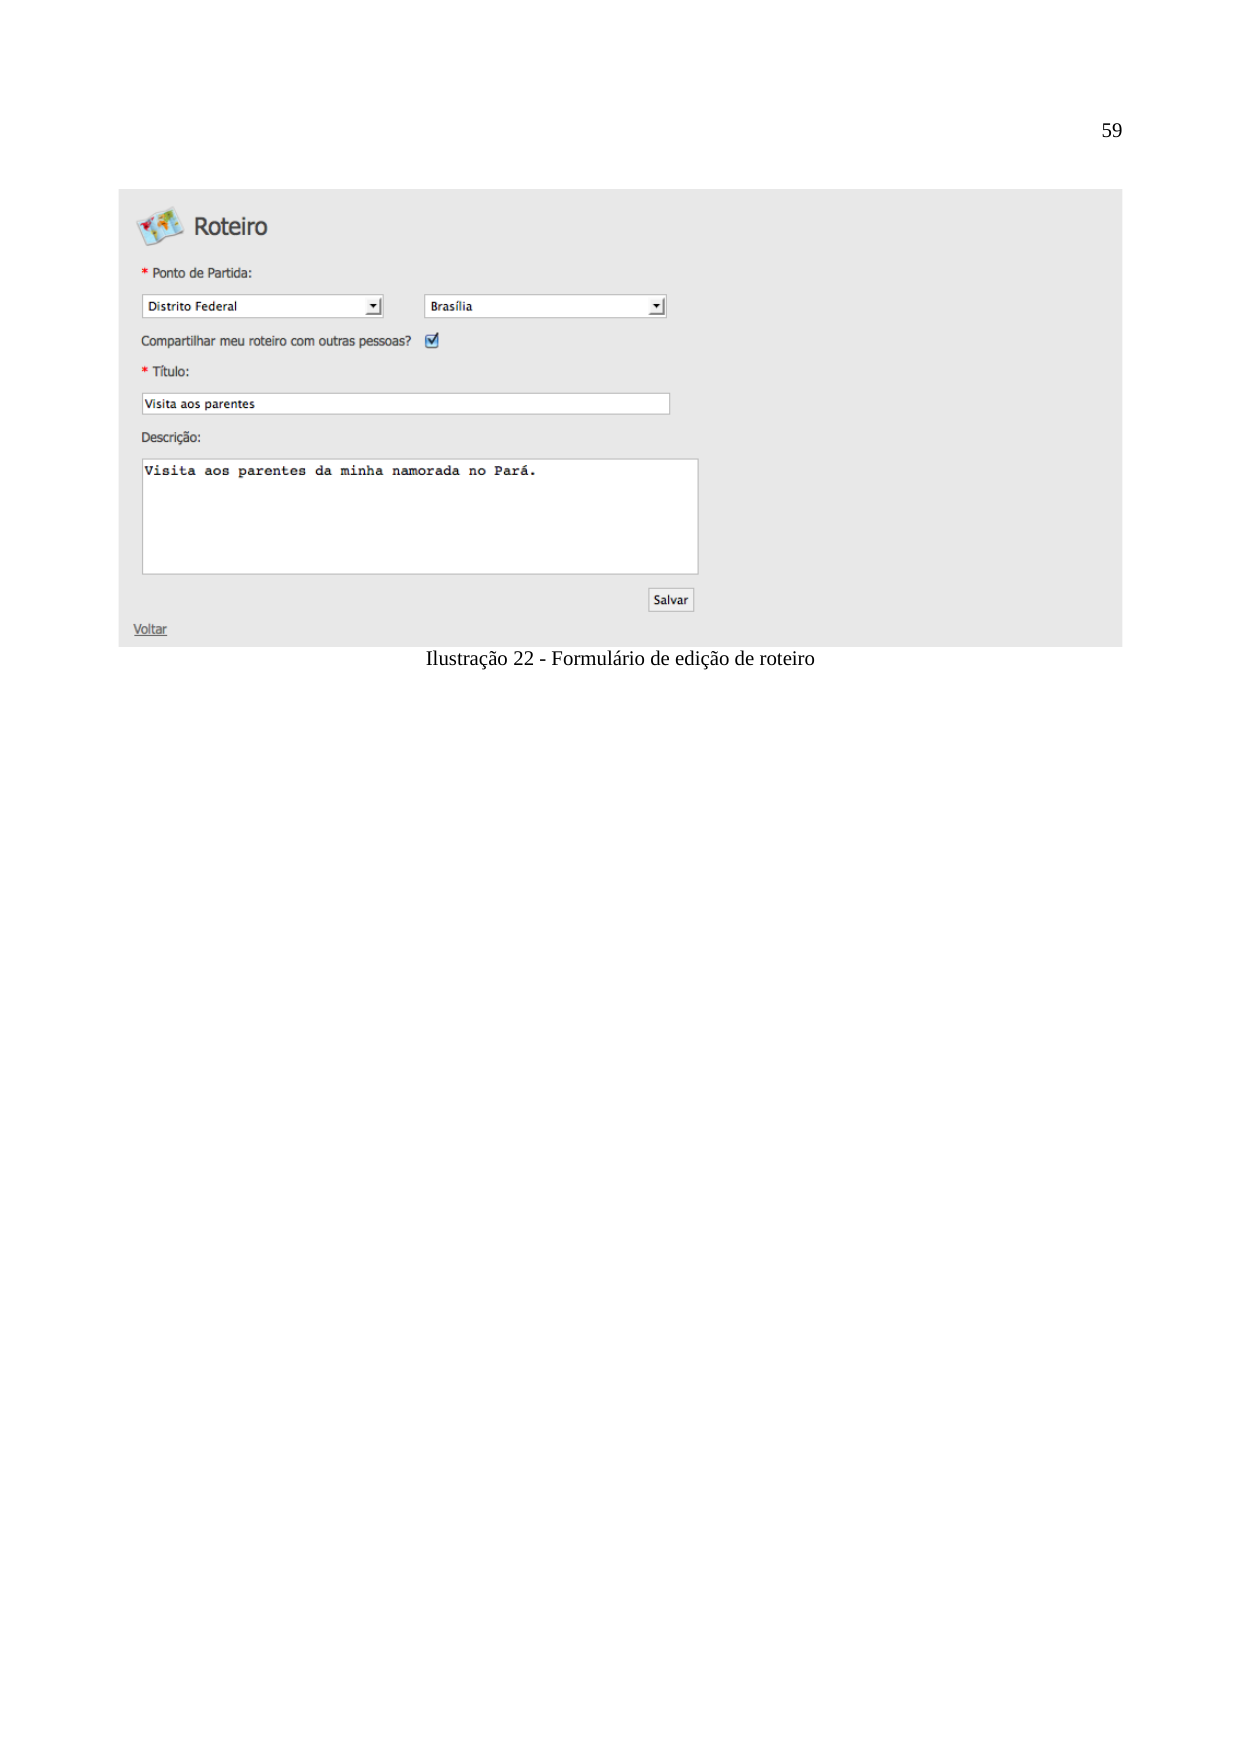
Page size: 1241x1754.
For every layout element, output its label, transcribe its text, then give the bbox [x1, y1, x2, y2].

picture [118, 189, 1123, 647]
text Ilustração 22 - Formulário de edição de roteiro [118, 647, 1122, 670]
